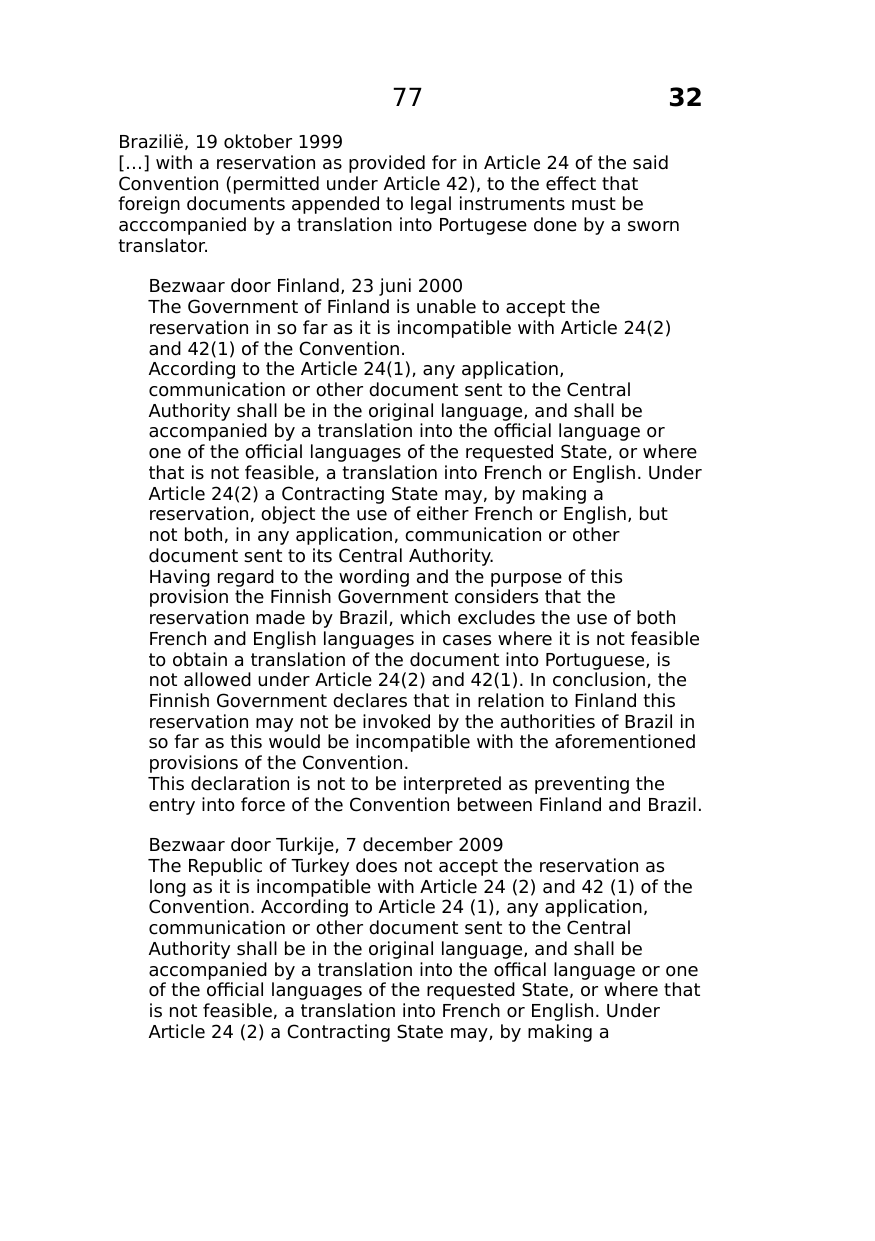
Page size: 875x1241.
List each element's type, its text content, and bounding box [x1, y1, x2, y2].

text According to the Article 24(1), any application, communication or other document sent to the Central Authority shall be in the original language, and shall be accompanied by a translation into the official language or one of the official languages of the requested State, or where that is not feasible, a translation into French or English. Under Article 24(2) a Contracting State may, by making a reservation, object the use of either French or English, but not both, in any application, communication or other document sent to its Central Authority. [148, 359, 703, 566]
text Having regard to the wording and the purpose of this provision the Finnish Government considers that the reservation made by Brazil, which excludes the use of both French and English languages in cases where it is not feasible to obtain a translation of the document into Portuguese, is not allowed under Article 24(2) and 42(1). In conclusion, the Finnish Government declares that in relation to Finland this reservation may not be invoked by the authorities of Brazil in so far as this would be incompatible with the aforementioned provisions of the Convention. [148, 566, 703, 774]
text The Government of Finland is unable to accept the reservation in so far as it is incompatible with Article 24(2) and 42(1) of the Convention. [148, 297, 703, 359]
text This declaration is not to be interpreted as preventing the entry into force of the Convention between Finland and Brazil. [148, 774, 703, 815]
text Bezwaar door Finland, 23 juni 2000 [148, 276, 703, 297]
text Brazilië, 19 oktober 1999 [118, 132, 703, 153]
text The Republic of Turkey does not accept the reservation as long as it is incompatible with Article 24 (2) and 42 (1) of the Convention. According to Article 24 (1), any application, communication or other document sent to the Central Authority shall be in the original language, and shall be accompanied by a translation into the offical language or one of the official languages of the requested State, or where that is not feasible, a translation into French or English. Under Article 24 (2) a Contracting State may, by making a [148, 856, 703, 1042]
text Bezwaar door Turkije, 7 december 2009 [148, 835, 703, 856]
text […] with a reservation as provided for in Article 24 of the said Convention (permitted under Article 42), to the effect that foreign documents appended to legal instruments must be acccompanied by a translation into Portugese done by a sworn translator. [118, 153, 703, 256]
